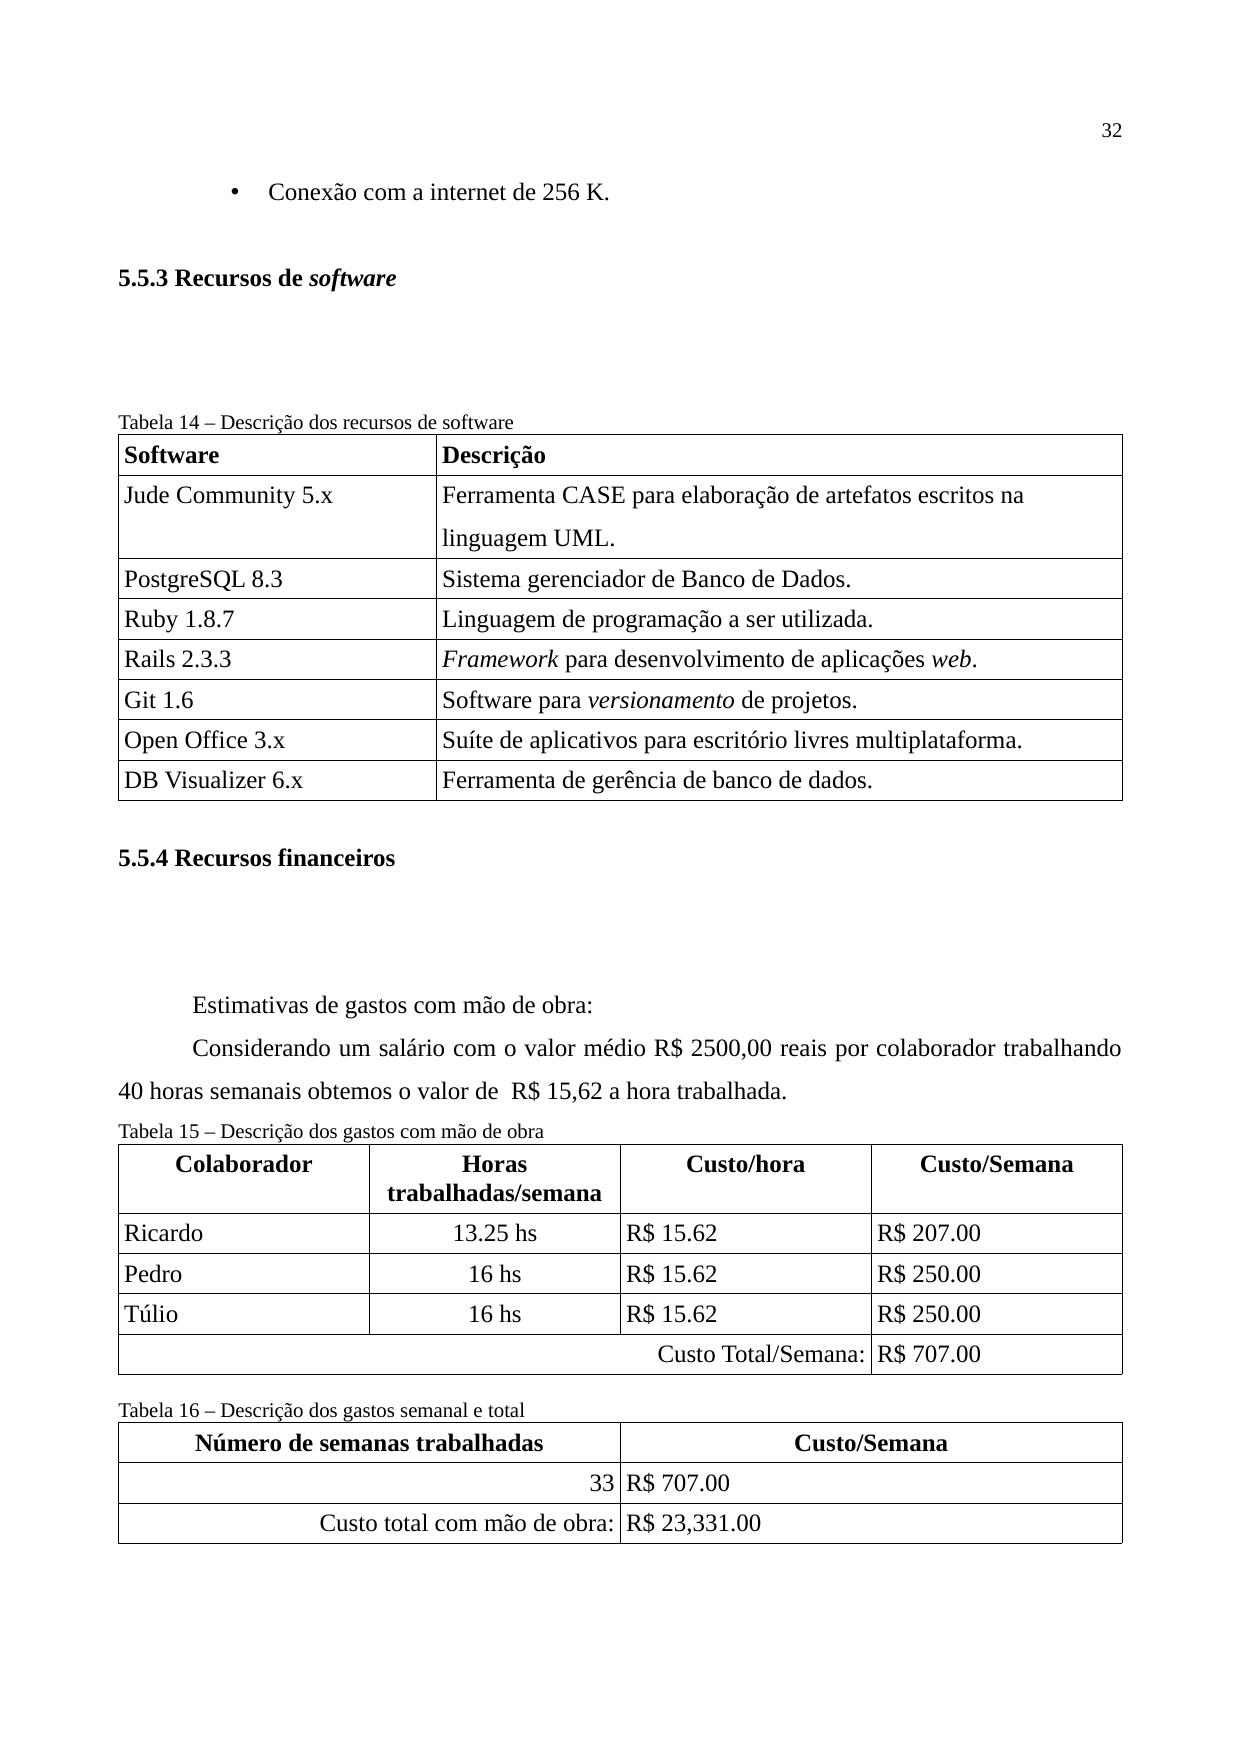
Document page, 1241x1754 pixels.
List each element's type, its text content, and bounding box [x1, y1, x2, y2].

table_cell Framework para desenvolvimento de aplicações web. [437, 640, 1122, 679]
list Conexão com a internet de 256 K. [231, 177, 1122, 206]
text Tabela 14 – Descrição dos recursos de software [118, 410, 1122, 434]
table_cell Ferramenta CASE para elaboração de artefatos escritos na linguagem UML. [437, 476, 1122, 558]
table_header Horas trabalhadas/semana [370, 1145, 620, 1212]
table_cell Rails 2.3.3 [119, 640, 436, 679]
table_header Número de semanas trabalhadas [119, 1423, 620, 1462]
table_cell 13.25 hs [370, 1214, 620, 1253]
subtitle Recursos de software [118, 263, 1122, 292]
table_cell Ruby 1.8.7 [119, 599, 436, 639]
table_cell Custo total com mão de obra: [119, 1504, 620, 1543]
table_cell Ferramenta de gerência de banco de dados. [437, 761, 1122, 800]
table_cell R$ 250,00 [872, 1254, 1122, 1293]
table_cell 16 hs [370, 1254, 620, 1293]
table_cell R$ 15,62 [621, 1214, 871, 1253]
table_cell R$ 250,00 [872, 1294, 1122, 1333]
table_cell Pedro [119, 1254, 369, 1293]
table_cell Suíte de aplicativos para escritório livres multiplataforma. [437, 720, 1122, 759]
table_cell Open Office 3.x [119, 720, 436, 759]
table_cell Ricardo [119, 1214, 369, 1253]
subtitle Recursos financeiros [118, 843, 1122, 872]
text Tabela 15 – Descrição dos gastos com mão de obra [118, 1119, 1122, 1143]
table_cell R$ 15,62 [621, 1294, 871, 1333]
table_cell R$ 707,00 [621, 1463, 1122, 1503]
table_cell R$ 207,00 [872, 1214, 1122, 1253]
table_header Custo/Semana [872, 1145, 1122, 1212]
text Considerando um salário com o valor médio R$ 2500,00 reais por colaborador trabalhando 40 horas semanais obtemos o valor de R$ 15,62 a hora trabalhada. [118, 1033, 1122, 1105]
table_header Colaborador [119, 1145, 369, 1212]
text Tabela 16 – Descrição dos gastos semanal e total [118, 1398, 1122, 1422]
table_cell Jude Community 5.x [119, 476, 436, 558]
text Estimativas de gastos com mão de obra: [118, 990, 1122, 1019]
table_cell 33 [119, 1463, 620, 1503]
table_header Custo/hora [621, 1145, 871, 1212]
table_cell Linguagem de programação a ser utilizada. [437, 599, 1122, 639]
table_cell PostgreSQL 8.3 [119, 559, 436, 598]
table_cell 16 hs [370, 1294, 620, 1333]
table_cell R$ 707,00 [872, 1335, 1122, 1374]
table_header Descrição [437, 435, 1122, 474]
table_header Custo/Semana [621, 1423, 1122, 1462]
table_cell Túlio [119, 1294, 369, 1333]
table_cell Sistema gerenciador de Banco de Dados. [437, 559, 1122, 598]
table_cell R$ 15,62 [621, 1254, 871, 1293]
table_cell DB Visualizer 6.x [119, 761, 436, 800]
table_cell R$ 23.331,00 [621, 1504, 1122, 1543]
table_cell Git 1.6 [119, 680, 436, 719]
table_header Software [119, 435, 436, 474]
table_cell Custo Total/Semana: [119, 1335, 871, 1374]
table_cell Software para versionamento de projetos. [437, 680, 1122, 719]
